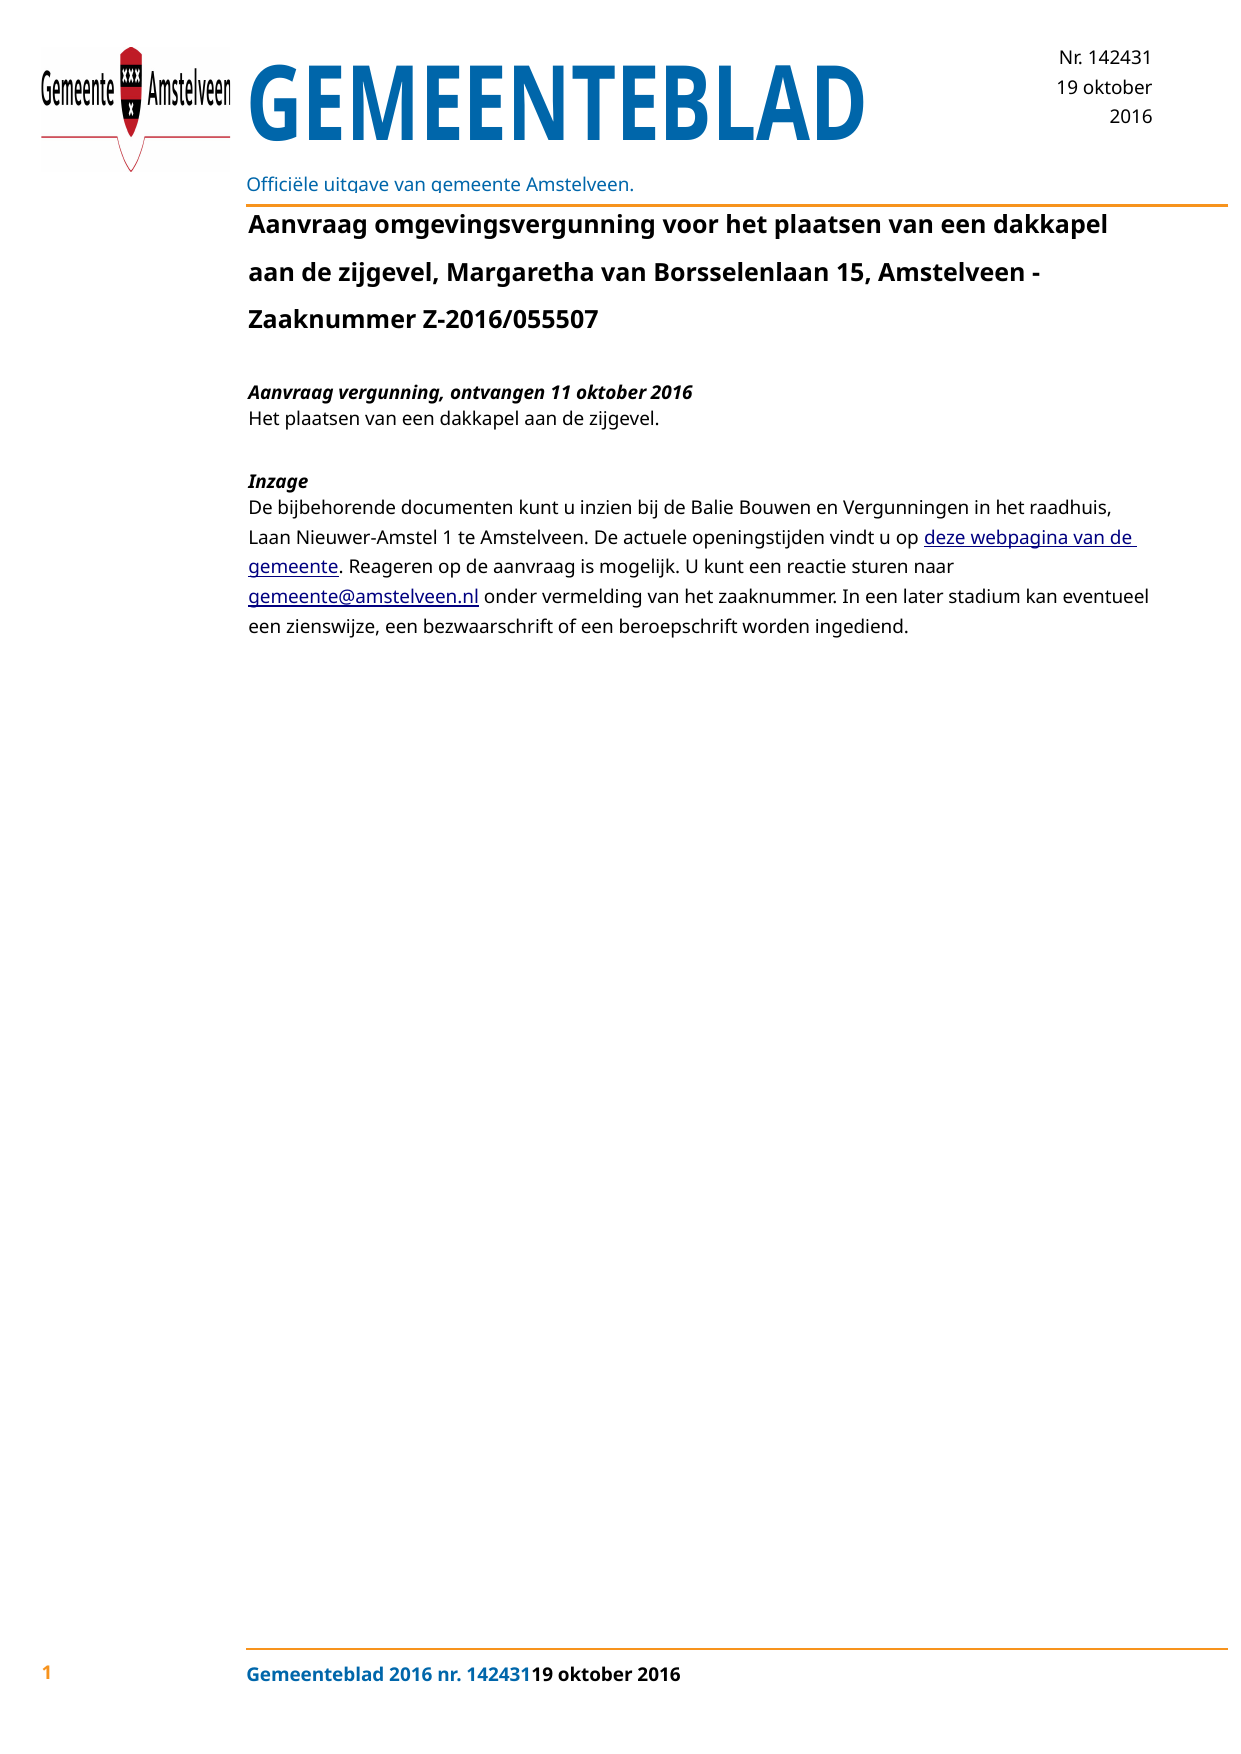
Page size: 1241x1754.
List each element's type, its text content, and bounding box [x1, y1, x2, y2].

text Aanvraag omgevingsvergunning voor het plaatsen van een dakkapel aan de zijgevel, Margaretha van Borsselenlaan 15, Amstelveen - Zaaknummer Z-2016/055507 [248, 207, 1152, 336]
text Het plaatsen van een dakkapel aan de zijgevel. [248, 405, 1152, 431]
picture [41, 47, 231, 172]
text De bijbehorende documenten kunt u inzien bij de Balie Bouwen en Vergunningen in het raadhuis, Laan Nieuwer-Amstel 1 te Amstelveen. De actuele openingstijden vindt u op deze webpagina van de gemeente. Reageren op de aanvraag is mogelijk. U kunt een reactie sturen naar gemeente@amstelveen.nl onder vermelding van het zaaknummer. In een later stadium kan eventueel een zienswijze, een bezwaarschrift of een beroepschrift worden ingediend. [248, 494, 1152, 638]
text Inzage [248, 469, 1152, 494]
text Aanvraag vergunning, ontvangen 11 oktober 2016 [248, 379, 1152, 405]
